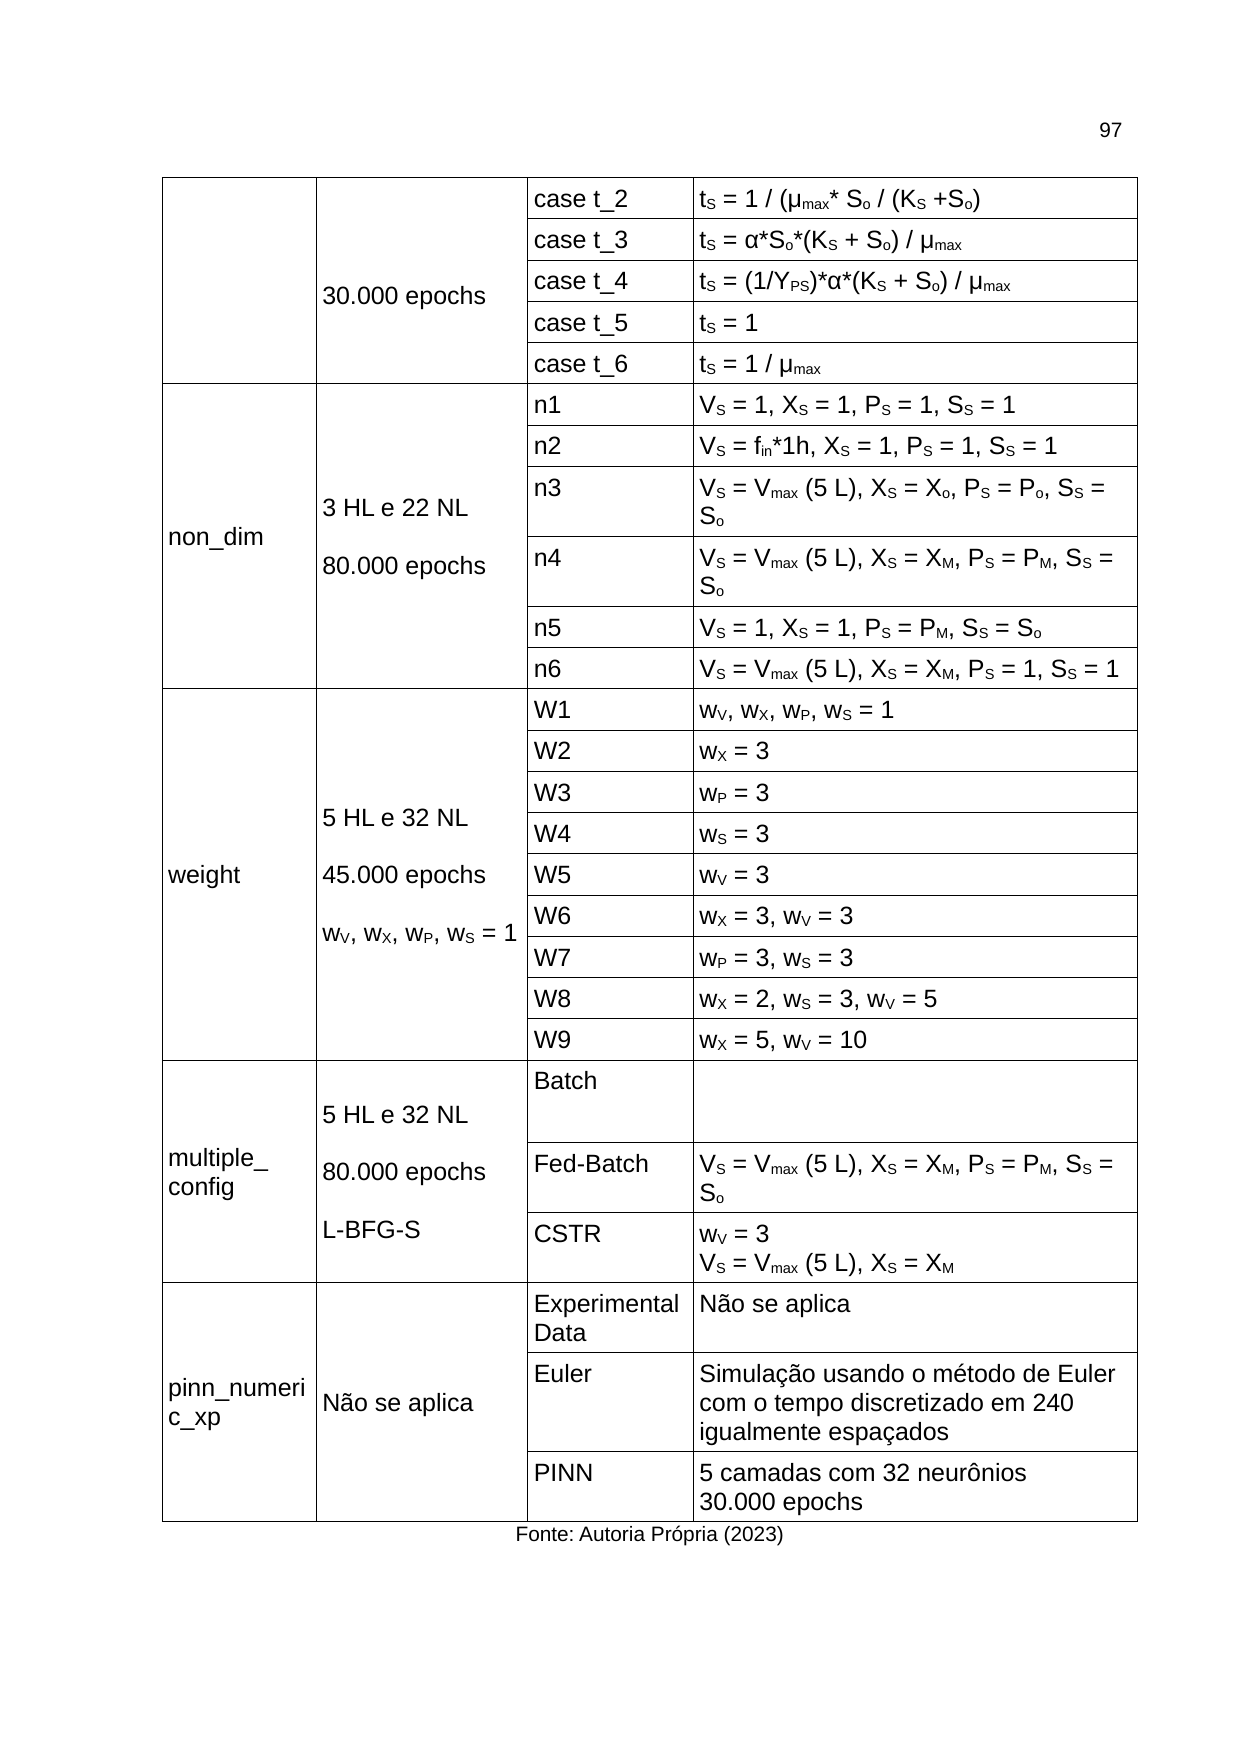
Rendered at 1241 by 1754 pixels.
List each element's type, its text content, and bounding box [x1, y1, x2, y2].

table_cell 5 camadas com 32 neurônios 30.000 epochs [694, 1452, 1137, 1521]
table_cell [694, 1061, 1137, 1142]
table_cell case t_2 [528, 178, 693, 218]
table_cell pinn_numeric_xp [163, 1283, 316, 1521]
table_cell Batch [528, 1061, 693, 1142]
table_cell tS = 1 [694, 302, 1137, 342]
table_cell W5 [528, 854, 693, 894]
table_cell Fed-Batch [528, 1143, 693, 1212]
table_cell wX = 5, wV = 10 [694, 1019, 1137, 1059]
table_cell wX = 3 [694, 731, 1137, 771]
table_cell W4 [528, 813, 693, 853]
table_cell Não se aplica [694, 1283, 1137, 1352]
table_cell n1 [528, 384, 693, 424]
table_cell wV = 3 [694, 854, 1137, 894]
table_cell W3 [528, 772, 693, 812]
table_cell case t_4 [528, 261, 693, 301]
table_cell W2 [528, 731, 693, 771]
table_cell tS = 1 / μmax [694, 343, 1137, 383]
table_cell Experimental Data [528, 1283, 693, 1352]
table_cell Euler [528, 1353, 693, 1451]
table_cell n6 [528, 648, 693, 688]
table_cell tS = (1/YPS)*α*(KS + So) / μmax [694, 261, 1137, 301]
text Fonte: Autoria Própria (2023) [177, 1522, 1122, 1546]
table_cell tS = α*So*(KS + So) / μmax [694, 219, 1137, 259]
table_cell wV, wX, wP, wS = 1 [694, 689, 1137, 729]
table_cell wX = 3, wV = 3 [694, 896, 1137, 936]
table_cell wS = 3 [694, 813, 1137, 853]
table_cell VS = Vmax (5 L), XS = Xo, PS = Po, SS = So [694, 467, 1137, 536]
table_cell wP = 3, wS = 3 [694, 937, 1137, 977]
table_cell Não se aplica [317, 1283, 527, 1521]
table_cell case t_3 [528, 219, 693, 259]
table_cell multiple_ config [163, 1061, 316, 1282]
table_cell case t_5 [528, 302, 693, 342]
table_cell wP = 3 [694, 772, 1137, 812]
table_cell non_dim [163, 384, 316, 688]
table_cell PINN [528, 1452, 693, 1521]
table_cell n3 [528, 467, 693, 536]
table_cell 3 HL e 22 NL 80.000 epochs [317, 384, 527, 688]
table_cell VS = Vmax (5 L), XS = XM, PS = PM, SS = So [694, 1143, 1137, 1212]
table_cell [163, 178, 316, 383]
table_cell W1 [528, 689, 693, 729]
table_cell W9 [528, 1019, 693, 1059]
table_cell VS = Vmax (5 L), XS = XM, PS = PM, SS = So [694, 537, 1137, 606]
table_cell n4 [528, 537, 693, 606]
table_cell n5 [528, 607, 693, 647]
table_cell W8 [528, 978, 693, 1018]
table_cell wX = 2, wS = 3, wV = 5 [694, 978, 1137, 1018]
table_cell Simulação usando o método de Euler com o tempo discretizado em 240 igualmente espaçados [694, 1353, 1137, 1451]
table_cell 5 HL e 32 NL 45.000 epochs wV, wX, wP, wS = 1 [317, 689, 527, 1059]
table_cell weight [163, 689, 316, 1059]
table_cell VS = 1, XS = 1, PS = 1, SS = 1 [694, 384, 1137, 424]
table_cell n2 [528, 426, 693, 466]
table_cell tS = 1 / (μmax* So / (KS +So) [694, 178, 1137, 218]
table_cell VS = Vmax (5 L), XS = XM, PS = 1, SS = 1 [694, 648, 1137, 688]
table_cell W6 [528, 896, 693, 936]
table_cell 30.000 epochs [317, 178, 527, 383]
table_cell CSTR [528, 1213, 693, 1282]
table_cell VS = fin*1h, XS = 1, PS = 1, SS = 1 [694, 426, 1137, 466]
table_cell case t_6 [528, 343, 693, 383]
table_cell W7 [528, 937, 693, 977]
table_cell 5 HL e 32 NL 80.000 epochs L-BFG-S [317, 1061, 527, 1282]
table_cell VS = 1, XS = 1, PS = PM, SS = So [694, 607, 1137, 647]
table_cell wV = 3 VS = Vmax (5 L), XS = XM [694, 1213, 1137, 1282]
